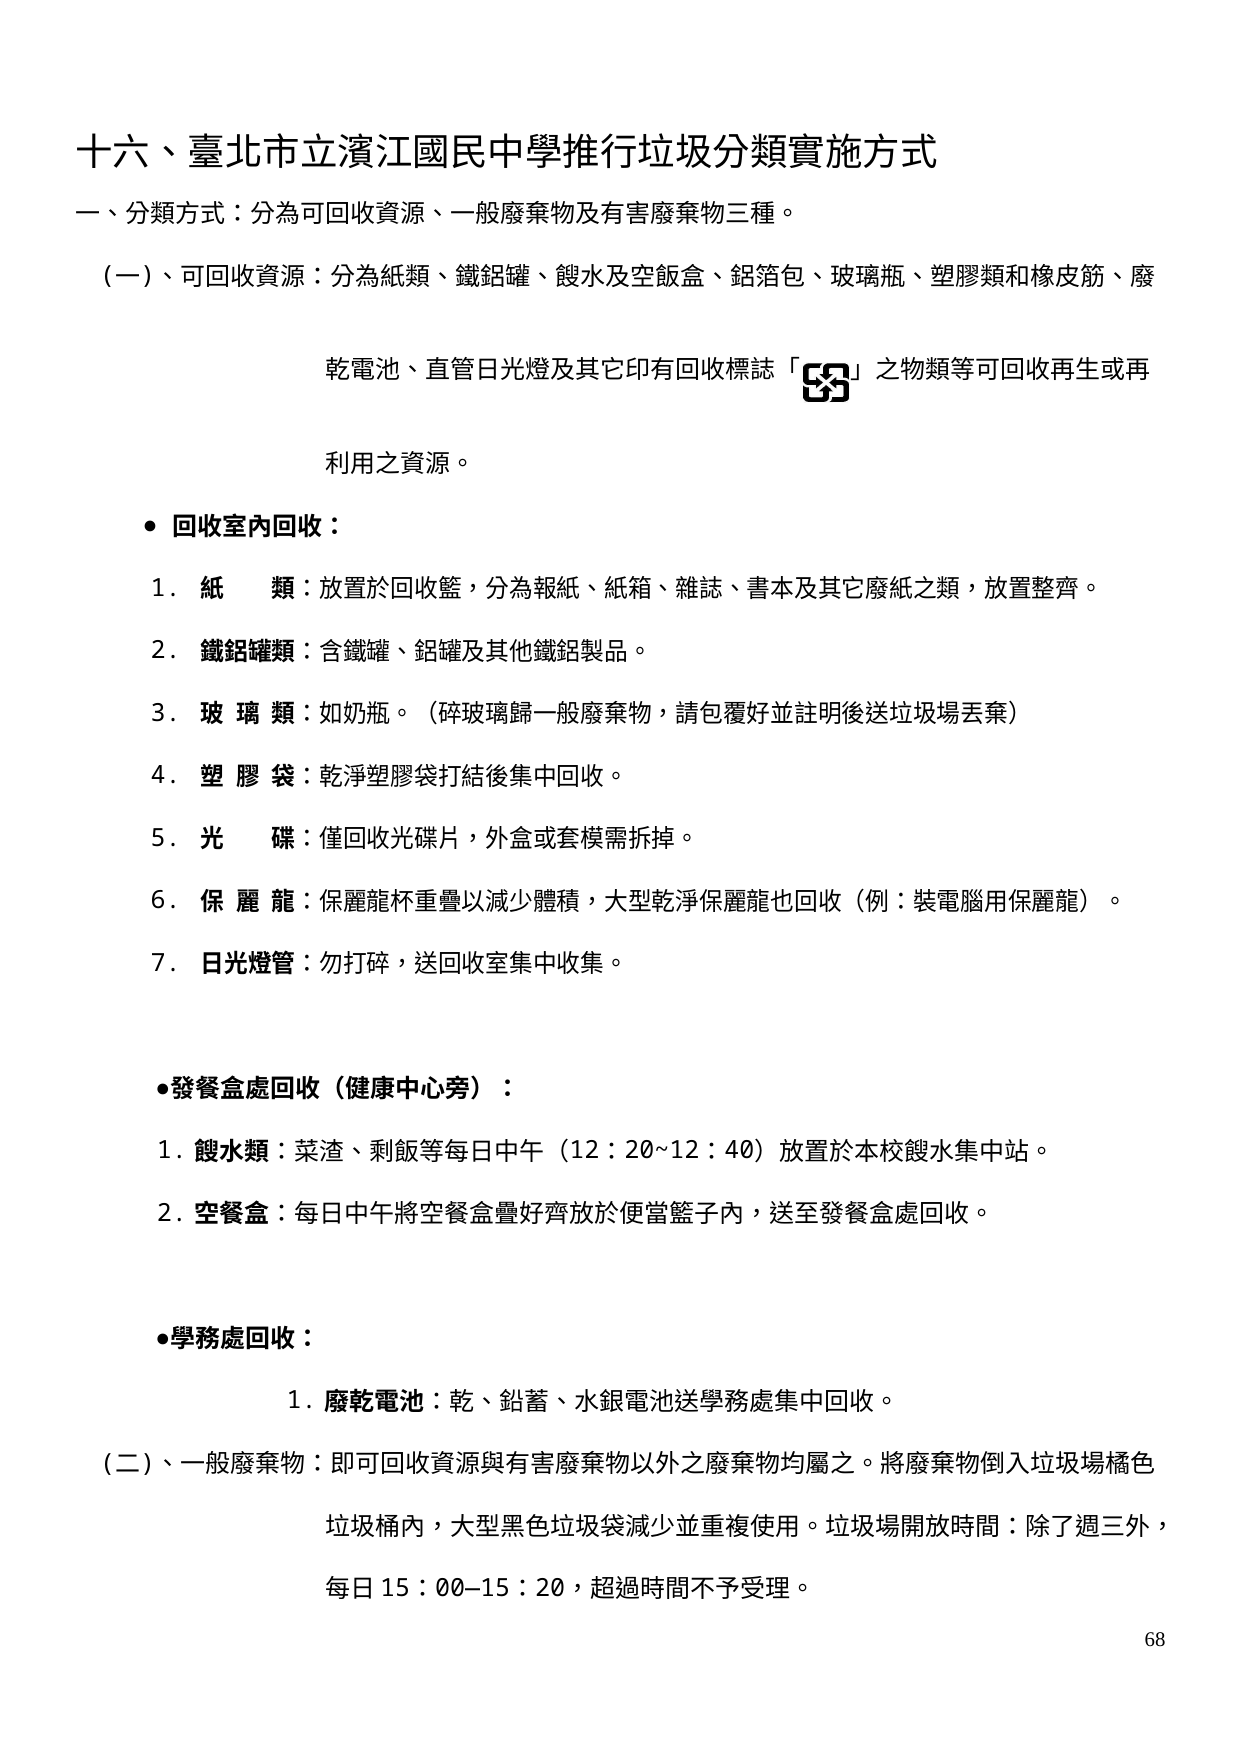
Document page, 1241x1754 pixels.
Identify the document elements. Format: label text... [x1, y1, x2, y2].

list 廢乾電池：乾、鉛蓄、水銀電池送學務處集中回收。 [286, 1358, 1165, 1420]
text (二)、一般廢棄物：即可回收資源與有害廢棄物以外之廢棄物均屬之。將廢棄物倒入垃圾場橘色垃圾桶內，大型黑色垃圾袋減少並重複使用。垃圾場開放時間：除了週三外，每日15：00—15：20，超過時間不予受理。 [100, 1420, 1165, 1608]
list 鐵鋁罐類：含鐵罐、鋁罐及其他鐵鋁製品。 [150, 608, 1165, 670]
text ●發餐盒處回收（健康中心旁）： [125, 1045, 1165, 1108]
list 保 麗 龍：保麗龍杯重疊以減少體積，大型乾淨保麗龍也回收（例：裝電腦用保麗龍）。 [150, 858, 1165, 920]
text 一、分類方式：分為可回收資源、一般廢棄物及有害廢棄物三種。 [75, 170, 1165, 233]
list 紙 類：放置於回收籃，分為報紙、紙箱、雜誌、書本及其它廢紙之類，放置整齊。 [150, 545, 1165, 608]
list 日光燈管：勿打碎，送回收室集中收集。 [150, 920, 1165, 983]
list 塑 膠 袋：乾淨塑膠袋打結後集中回收。 [150, 733, 1165, 795]
list 玻 璃 類：如奶瓶。（碎玻璃歸一般廢棄物，請包覆好並註明後送垃圾場丟棄） [150, 670, 1165, 733]
list 餿水類：菜渣、剩飯等每日中午（12：20~12：40）放置於本校餿水集中站。 [157, 1108, 1165, 1170]
list 空餐盒：每日中午將空餐盒疊好齊放於便當籃子內，送至發餐盒處回收。 [157, 1170, 1165, 1233]
text (一)、可回收資源：分為紙類、鐵鋁罐、餿水及空飯盒、鋁箔包、玻璃瓶、塑膠類和橡皮筋、廢乾電池、直管日光燈及其它印有回收標誌「」之物類等可回收再生或再利用之資源。 [100, 233, 1165, 483]
text 十六、臺北市立濱江國民中學推行垃圾分類實施方式 [75, 108, 1165, 170]
text ● 回收室內回收： [75, 483, 1165, 545]
text ●學務處回收： [125, 1295, 1165, 1358]
list 光 碟：僅回收光碟片，外盒或套模需拆掉。 [150, 795, 1165, 858]
